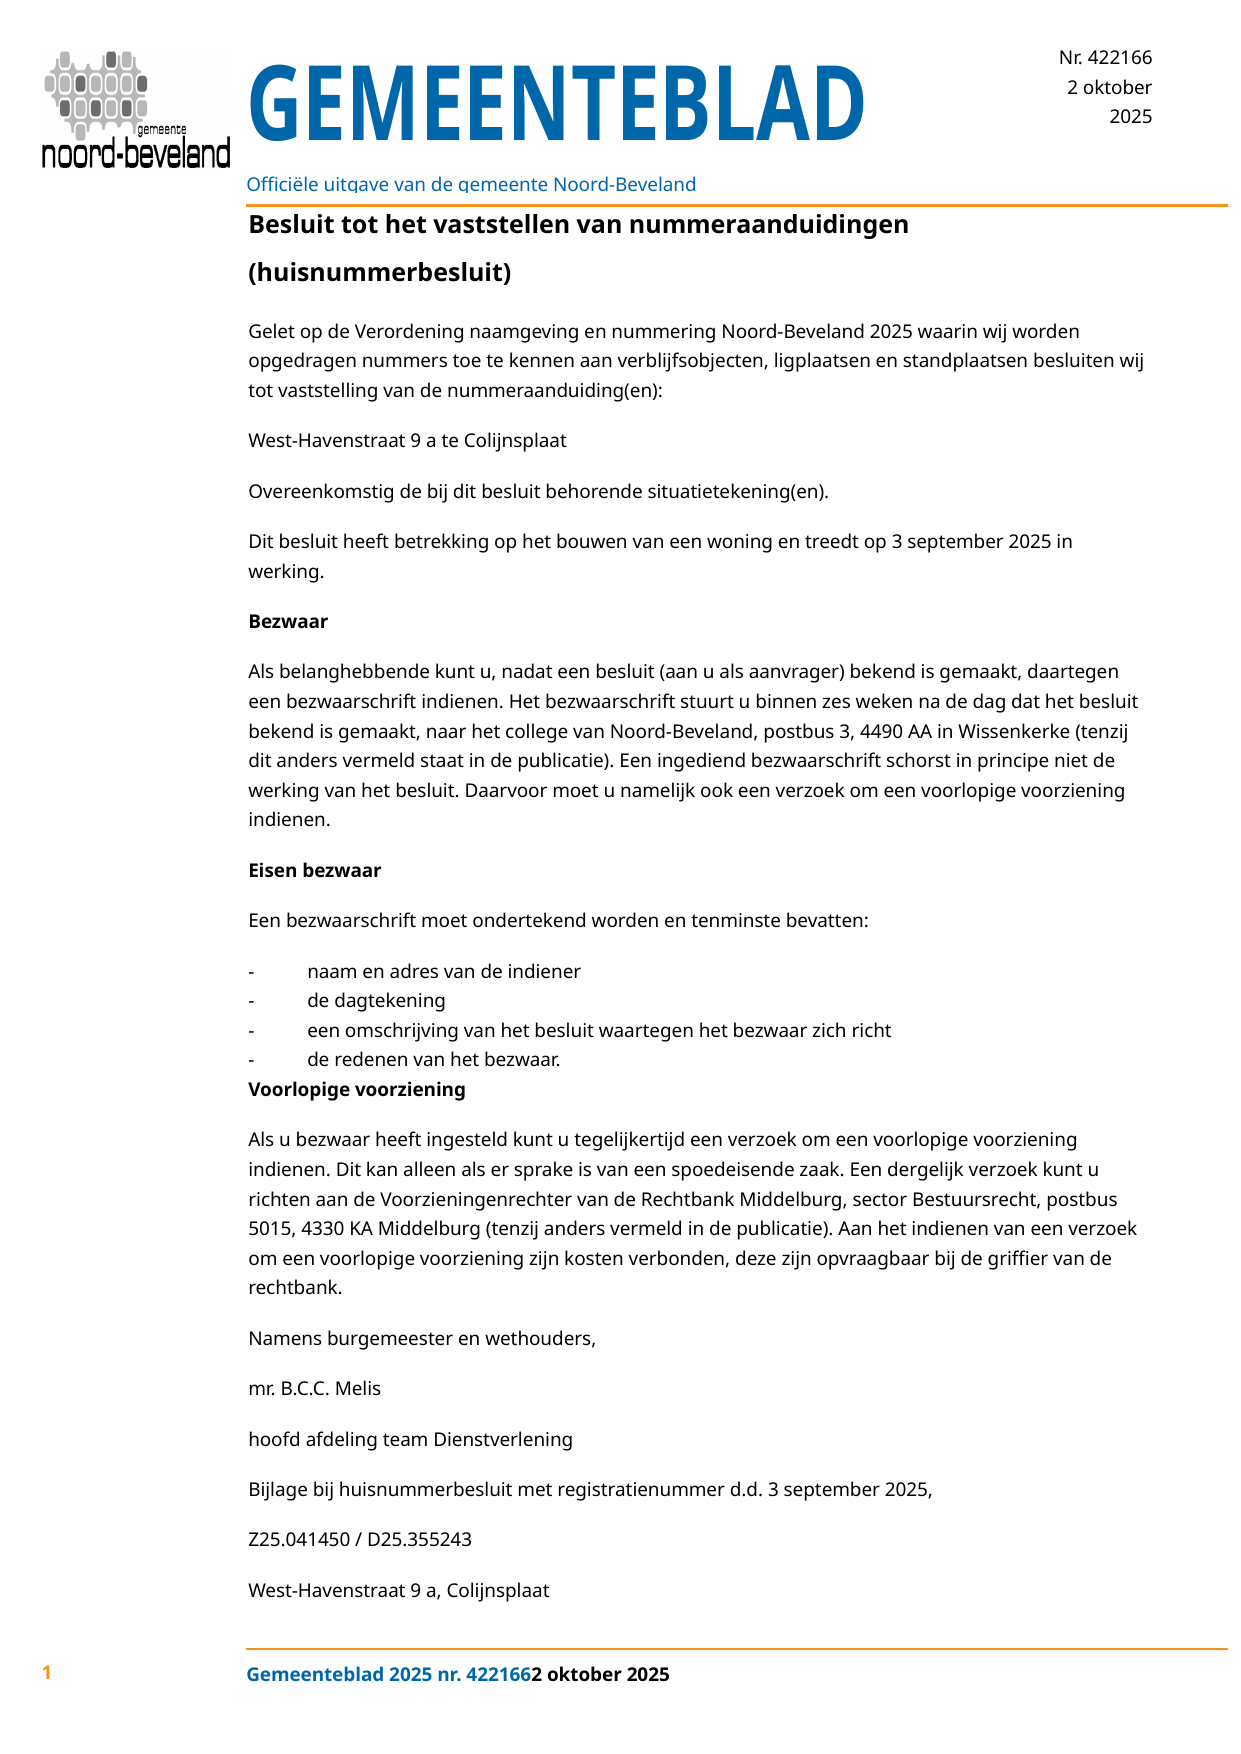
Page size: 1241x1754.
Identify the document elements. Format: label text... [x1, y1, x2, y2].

text mr. B.C.C. Melis [248, 1375, 1152, 1401]
text Als u bezwaar heeft ingesteld kunt u tegelijkertijd een verzoek om een voorlopige voorziening indienen. Dit kan alleen als er sprake is van een spoedeisende zaak. Een dergelijk verzoek kunt u richten aan de Voorzieningenrechter van de Rechtbank Middelburg, sector Bestuursrecht, postbus 5015, 4330 KA Middelburg (tenzij anders vermeld in de publicatie). Aan het indienen van een verzoek om een voorlopige voorziening zijn kosten verbonden, deze zijn opvraagbaar bij de griffier van de rechtbank. [248, 1127, 1152, 1300]
text Z25.041450 / D25.355243 [248, 1527, 1152, 1552]
text West-Havenstraat 9 a te Colijnsplaat [248, 427, 1152, 453]
text Besluit tot het vaststellen van nummeraanduidingen (huisnummerbesluit) [248, 207, 1152, 288]
list naam en adres van de indiener [248, 958, 1152, 984]
text Een bezwaarschrift moet ondertekend worden en tenminste bevatten: [248, 907, 1152, 933]
text Voorlopige voorziening [248, 1076, 1152, 1102]
text Namens burgemeester en wethouders, [248, 1325, 1152, 1351]
list de dagtekening [248, 987, 1152, 1013]
text Bijlage bij huisnummerbesluit met registratienummer d.d. 3 september 2025, [248, 1476, 1152, 1502]
text Als belanghebbende kunt u, nadat een besluit (aan u als aanvrager) bekend is gemaakt, daartegen een bezwaarschrift indienen. Het bezwaarschrift stuurt u binnen zes weken na de dag dat het besluit bekend is gemaakt, naar het college van Noord-Beveland, postbus 3, 4490 AA in Wissenkerke (tenzij dit anders vermeld staat in de publicatie). Een ingediend bezwaarschrift schorst in principe niet de werking van het besluit. Daarvoor moet u namelijk ook een verzoek om een voorlopige voorziening indienen. [248, 659, 1152, 832]
text West-Havenstraat 9 a, Colijnsplaat [248, 1577, 1152, 1603]
text hoofd afdeling team Dienstverlening [248, 1426, 1152, 1452]
picture [41, 47, 231, 172]
text Gelet op de Verordening naamgeving en nummering Noord-Beveland 2025 waarin wij worden opgedragen nummers toe te kennen aan verblijfsobjecten, ligplaatsen en standplaatsen besluiten wij tot vaststelling van de nummeraanduiding(en): [248, 318, 1152, 403]
list de redenen van het bezwaar. [248, 1047, 1152, 1072]
text Dit besluit heeft betrekking op het bouwen van een woning en treedt op 3 september 2025 in werking. [248, 528, 1152, 584]
text Bezwaar [248, 608, 1152, 634]
text Overeenkomstig de bij dit besluit behorende situatietekening(en). [248, 478, 1152, 504]
text Eisen bezwaar [248, 857, 1152, 883]
list een omschrijving van het besluit waartegen het bezwaar zich richt [248, 1017, 1152, 1043]
